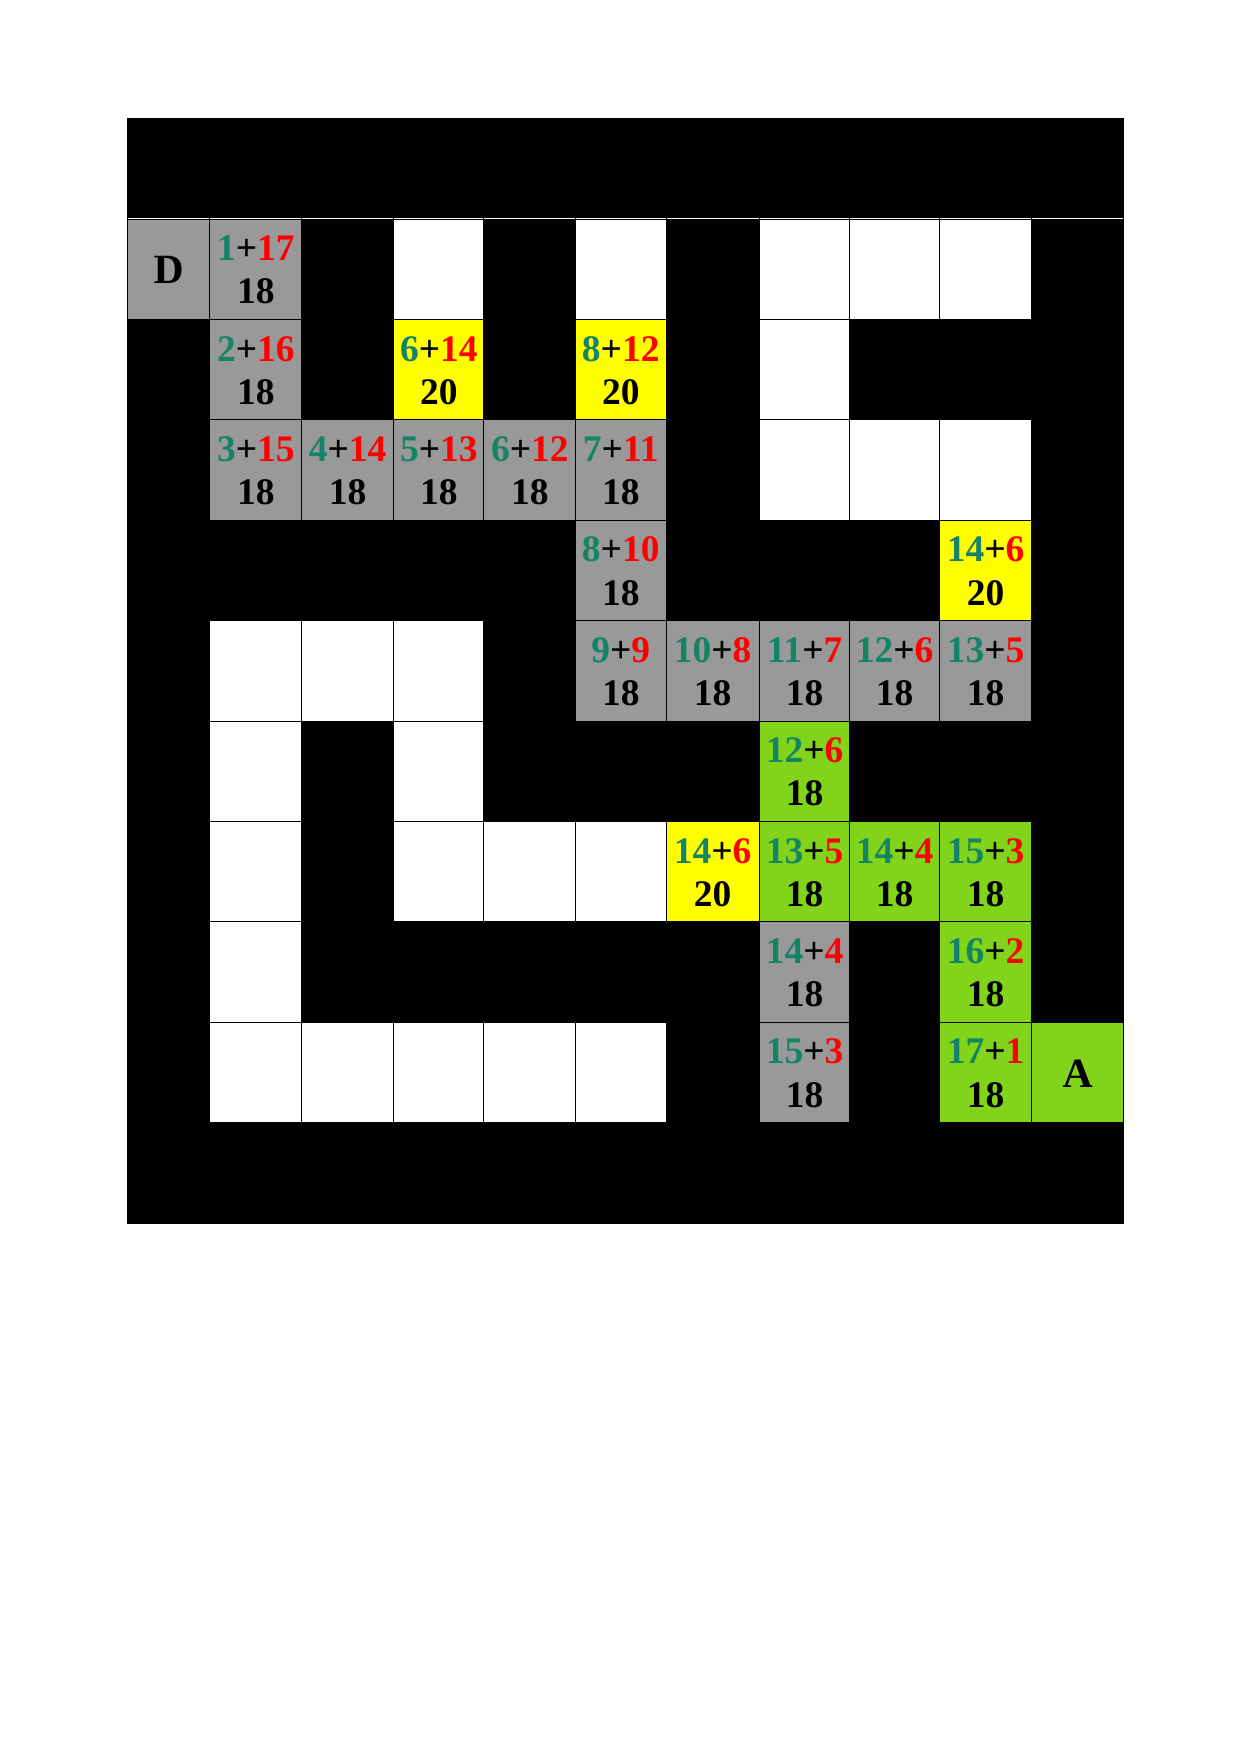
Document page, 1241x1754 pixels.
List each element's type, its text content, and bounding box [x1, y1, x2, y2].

table_cell [302, 521, 393, 620]
table_cell [940, 320, 1031, 419]
table_cell 9+9 18 [576, 621, 666, 721]
table_header [760, 119, 849, 218]
table_cell [1032, 922, 1123, 1022]
table_cell [1032, 320, 1123, 419]
table_cell [760, 521, 849, 620]
table_cell [667, 1023, 759, 1122]
table_cell [850, 922, 939, 1022]
table_cell [1032, 621, 1123, 721]
table_cell [210, 922, 301, 1022]
table_cell [576, 1123, 666, 1223]
table_cell [302, 220, 393, 319]
table_header [394, 119, 483, 218]
table_cell A [1032, 1023, 1123, 1122]
table_cell [302, 722, 393, 821]
table_cell 3+15 18 [210, 420, 301, 520]
table_cell [302, 1023, 393, 1122]
table_cell [394, 1023, 483, 1122]
table_cell [576, 722, 666, 821]
table_cell [394, 220, 483, 319]
table_header [667, 119, 759, 218]
table_cell [940, 420, 1031, 520]
table_cell 8+10 18 [576, 521, 666, 620]
table_header [1032, 119, 1123, 218]
table_cell [850, 220, 939, 319]
table_cell 12+6 18 [850, 621, 939, 721]
table_cell [484, 922, 575, 1022]
table_cell D [128, 220, 209, 319]
table_cell [484, 320, 575, 419]
table_cell [850, 521, 939, 620]
table_cell [1032, 822, 1123, 921]
table_cell [940, 1123, 1031, 1223]
table_cell [128, 822, 209, 921]
table_cell [484, 1123, 575, 1223]
table_header [128, 119, 209, 218]
table_cell [394, 621, 483, 721]
table_cell 14+6 20 [667, 822, 759, 921]
table_cell [576, 1023, 666, 1122]
table_cell [850, 320, 939, 419]
table_cell [760, 220, 849, 319]
table_cell [850, 722, 939, 821]
table_cell [128, 420, 209, 520]
table_cell 6+14 20 [394, 320, 483, 419]
table_cell 14+6 20 [940, 521, 1031, 620]
table_header [484, 119, 575, 218]
table_cell 14+4 18 [760, 922, 849, 1022]
table_cell [484, 1023, 575, 1122]
table_cell [850, 420, 939, 520]
table_cell [484, 521, 575, 620]
table_cell [576, 922, 666, 1022]
table_cell [128, 922, 209, 1022]
table_cell [394, 822, 483, 921]
table_cell [576, 822, 666, 921]
table_cell [210, 621, 301, 721]
table_cell 1+17 18 [210, 220, 301, 319]
table_cell [128, 320, 209, 419]
table_cell [484, 722, 575, 821]
table_cell [128, 1123, 209, 1223]
table_cell [128, 1023, 209, 1122]
table_cell [128, 722, 209, 821]
table_cell [1032, 521, 1123, 620]
table_cell [394, 922, 483, 1022]
table_cell [302, 822, 393, 921]
table_cell 6+12 18 [484, 420, 575, 520]
table_header [210, 119, 301, 218]
table_cell [667, 420, 759, 520]
table_cell [302, 621, 393, 721]
table_cell 8+12 20 [576, 320, 666, 419]
table_cell [128, 521, 209, 620]
table_cell 5+13 18 [394, 420, 483, 520]
table_cell [302, 320, 393, 419]
table_header [576, 119, 666, 218]
table_cell [760, 320, 849, 419]
table_cell 16+2 18 [940, 922, 1031, 1022]
table_cell [940, 220, 1031, 319]
table_cell [302, 1123, 393, 1223]
table_cell [760, 420, 849, 520]
table_cell [1032, 220, 1123, 319]
table_cell 10+8 18 [667, 621, 759, 721]
table_cell [850, 1023, 939, 1122]
table_cell [210, 1123, 301, 1223]
table_cell [667, 722, 759, 821]
table_cell 4+14 18 [302, 420, 393, 520]
table_cell [394, 1123, 483, 1223]
table_header [302, 119, 393, 218]
table_cell [484, 220, 575, 319]
table_cell [210, 1023, 301, 1122]
table_cell [940, 722, 1031, 821]
table_cell [1032, 420, 1123, 520]
table_cell [394, 521, 483, 620]
table_cell 13+5 18 [760, 822, 849, 921]
table_cell 12+6 18 [760, 722, 849, 821]
table_cell [484, 621, 575, 721]
table_cell [210, 722, 301, 821]
table_cell 15+3 18 [940, 822, 1031, 921]
table_cell [667, 1123, 759, 1223]
table_cell [484, 822, 575, 921]
table_cell [210, 822, 301, 921]
table_cell 11+7 18 [760, 621, 849, 721]
table_cell [1032, 722, 1123, 821]
table_cell [128, 621, 209, 721]
table_cell [394, 722, 483, 821]
table_cell [667, 220, 759, 319]
table_header [850, 119, 939, 218]
table_cell 17+1 18 [940, 1023, 1031, 1122]
table_cell [667, 521, 759, 620]
table_cell [667, 922, 759, 1022]
table_cell 14+4 18 [850, 822, 939, 921]
table_cell 15+3 18 [760, 1023, 849, 1122]
table_cell [210, 521, 301, 620]
table_cell [667, 320, 759, 419]
table_header [940, 119, 1031, 218]
table_cell [576, 220, 666, 319]
table_cell 13+5 18 [940, 621, 1031, 721]
table_cell 7+11 18 [576, 420, 666, 520]
table_cell [302, 922, 393, 1022]
table_cell 2+16 18 [210, 320, 301, 419]
table_cell [760, 1123, 849, 1223]
table_cell [1032, 1123, 1123, 1223]
table_cell [850, 1123, 939, 1223]
